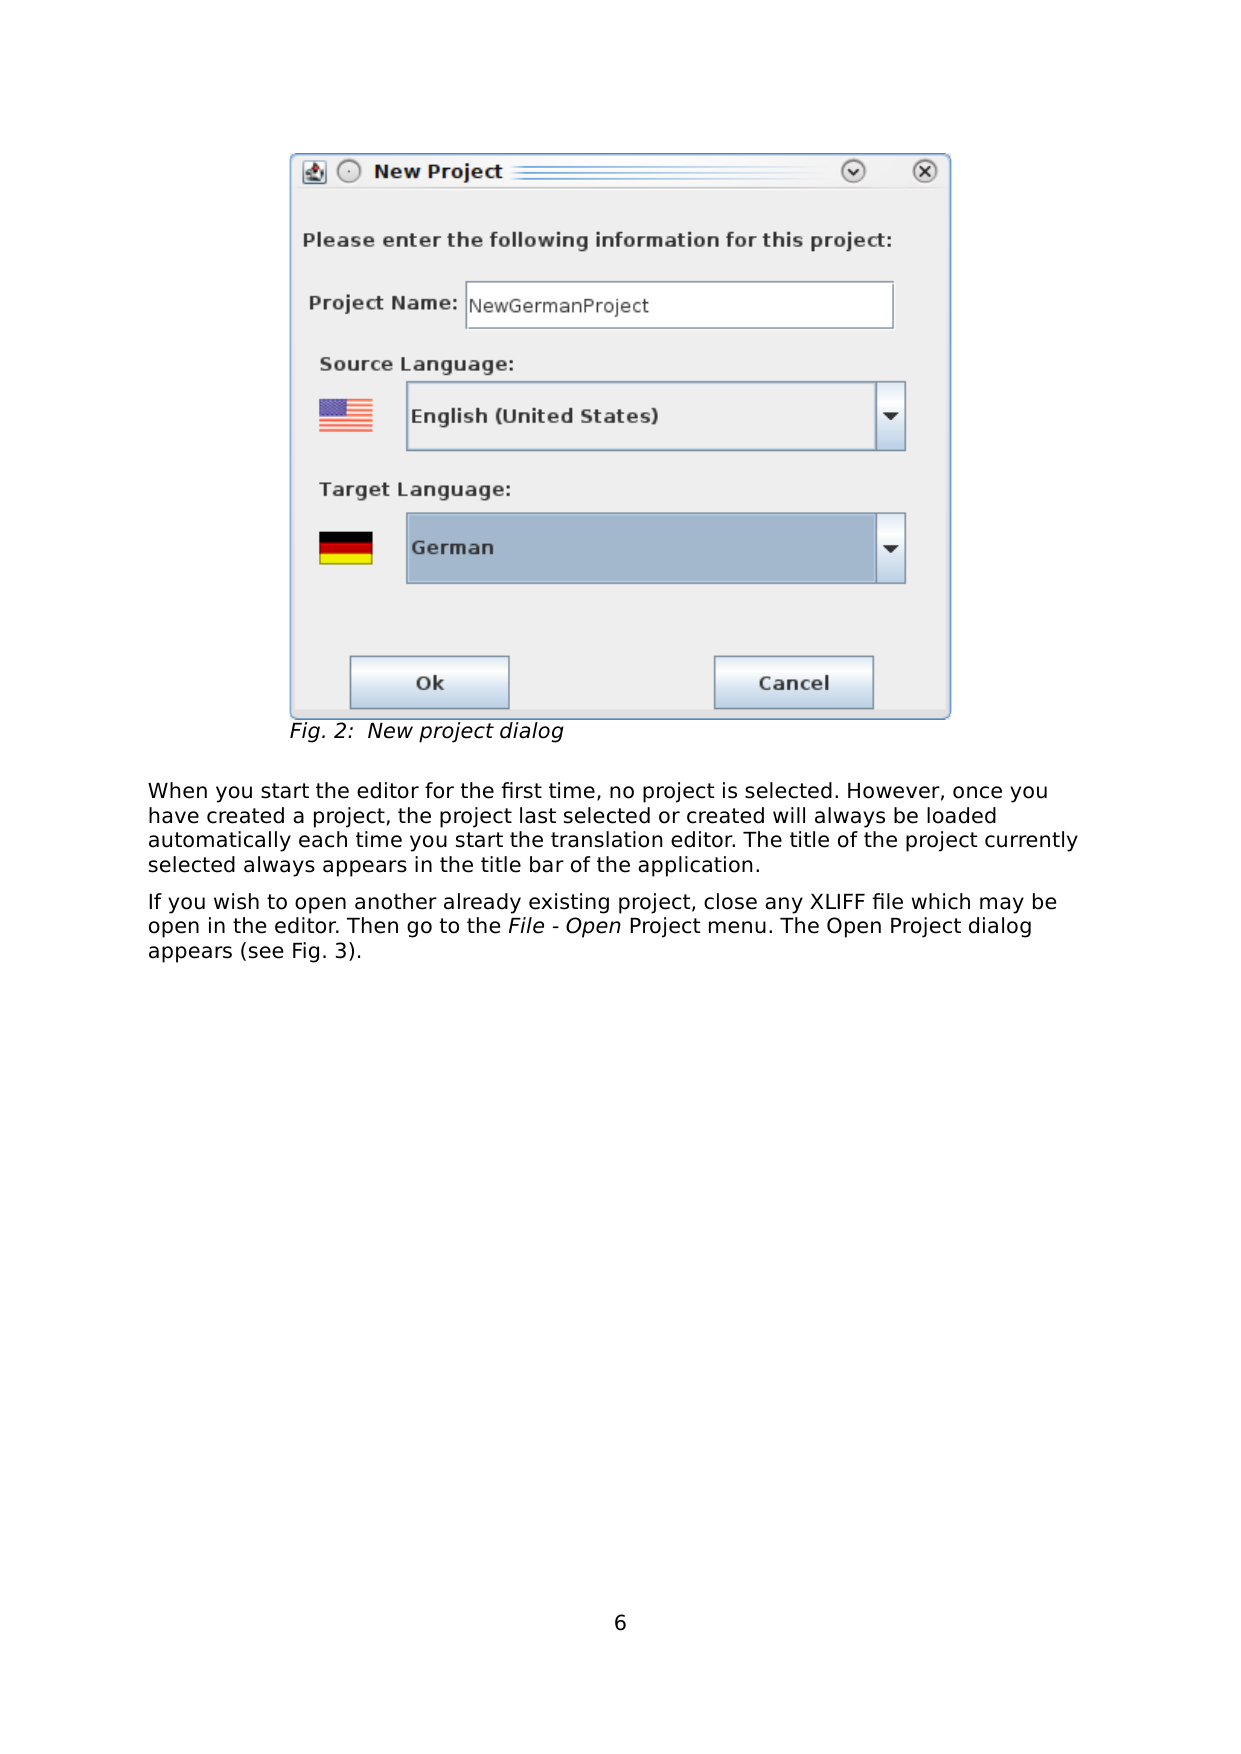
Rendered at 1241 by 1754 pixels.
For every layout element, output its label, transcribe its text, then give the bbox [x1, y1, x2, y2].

text Fig. 2: New project dialog [289, 720, 951, 744]
text If you wish to open another already existing project, close any XLIFF file which may be open in the editor. Then go to the File - Open Project menu. The Open Project dialog appears (see Fig. 3). [148, 890, 1093, 963]
text When you start the editor for the first time, no project is selected. However, once you have created a project, the project last selected or created will always be loaded automatically each time you start the translation editor. The title of the project currently selected always appears in the title bar of the application. [148, 118, 1093, 877]
picture [289, 153, 952, 720]
